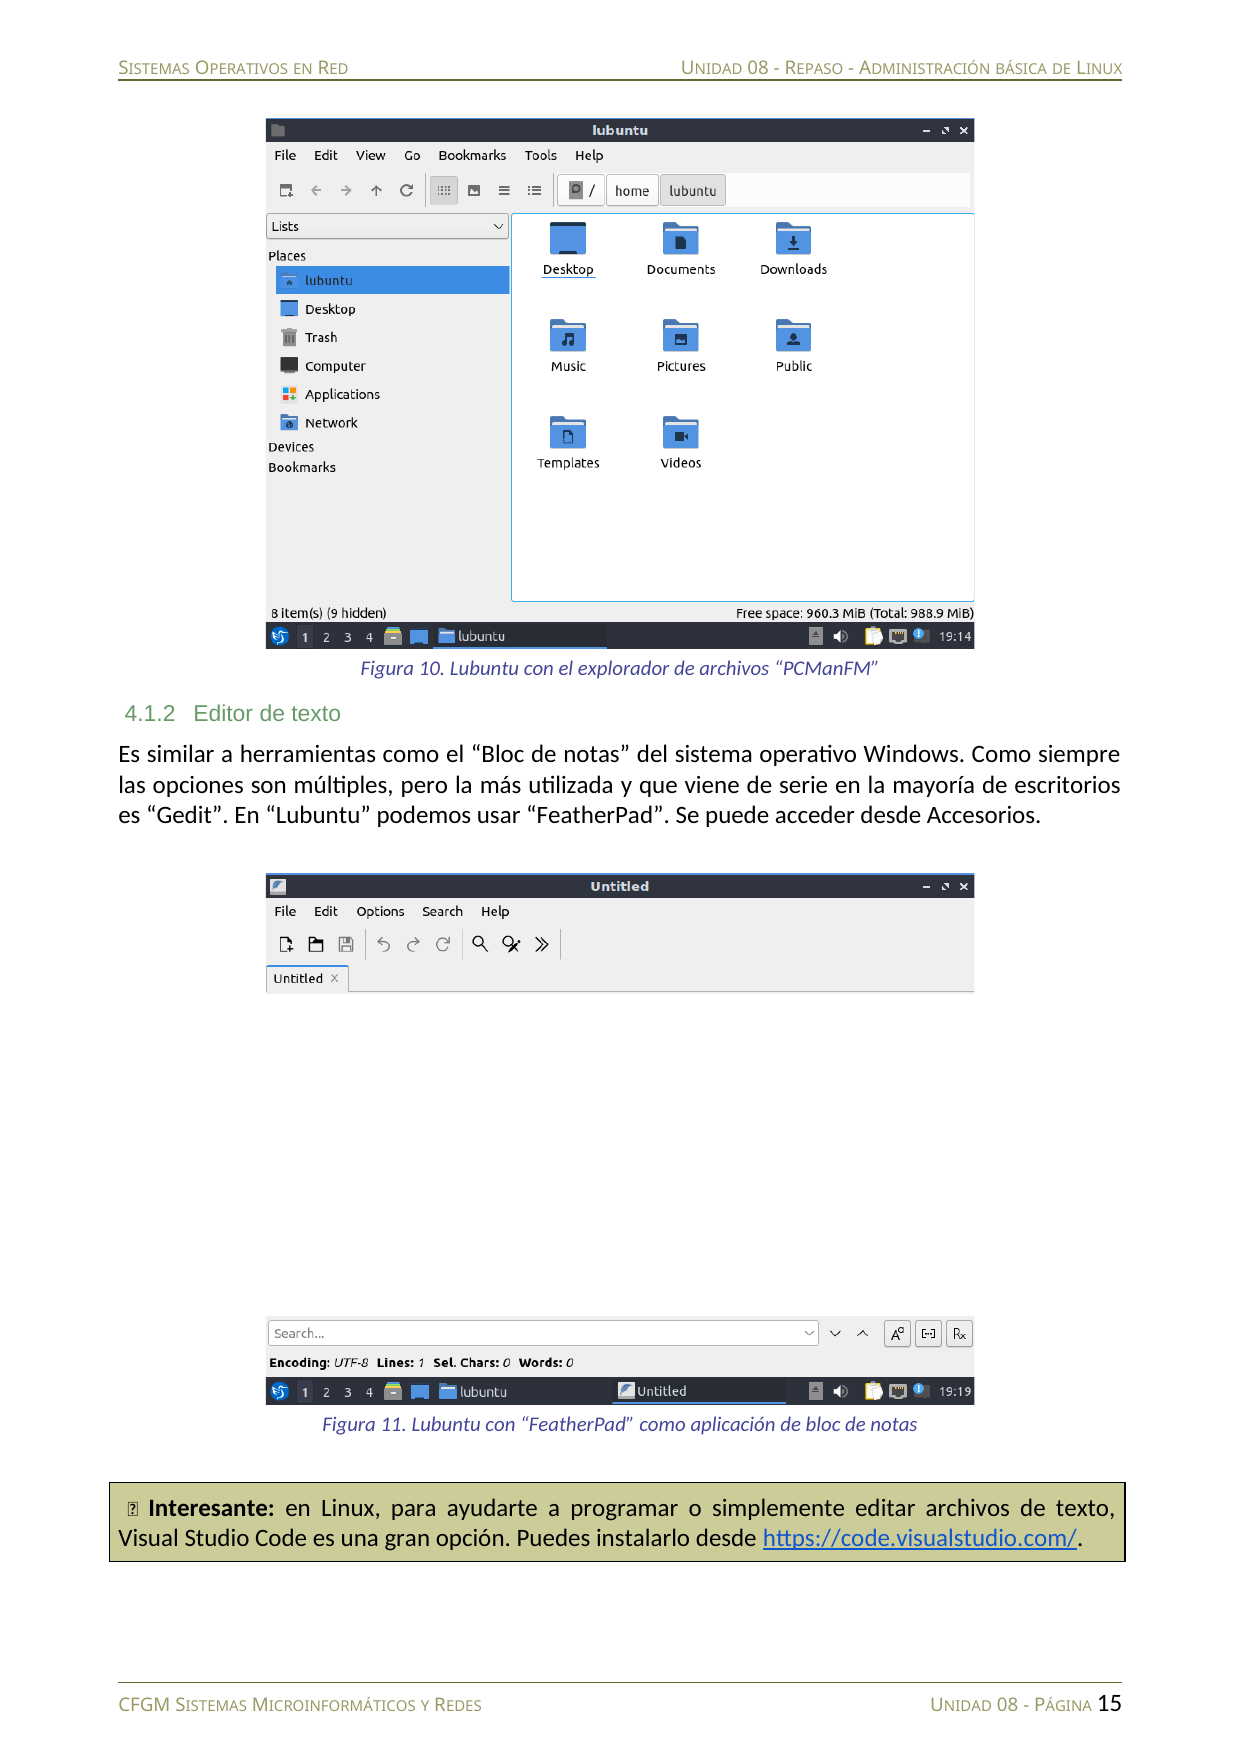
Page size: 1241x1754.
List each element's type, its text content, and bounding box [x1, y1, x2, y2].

subtitle Editor de texto [118, 700, 1122, 726]
text 💬 Interesante: en Linux, para ayudarte a programar o simplemente editar archivos de texto, Visual Studio Code es una gran opción. Puedes instalarlo desde https://code.visualstudio.com/. [110, 1483, 1124, 1561]
text Es similar a herramientas como el “Bloc de notas” del sistema operativo Windows. Como siempre las opciones son múltiples, pero la más utilizada y que viene de serie en la mayoría de escritorios es “Gedit”. En “Lubuntu” podemos usar “FeatherPad”. Se puede acceder desde Accesorios. [118, 738, 1122, 830]
picture [265, 873, 975, 1405]
text Figura 11. Lubuntu con “FeatherPad” como aplicación de bloc de notas [118, 1411, 1122, 1436]
text Figura 10. Lubuntu con el explorador de archivos “PCManFM” [118, 656, 1122, 681]
picture [265, 118, 975, 649]
